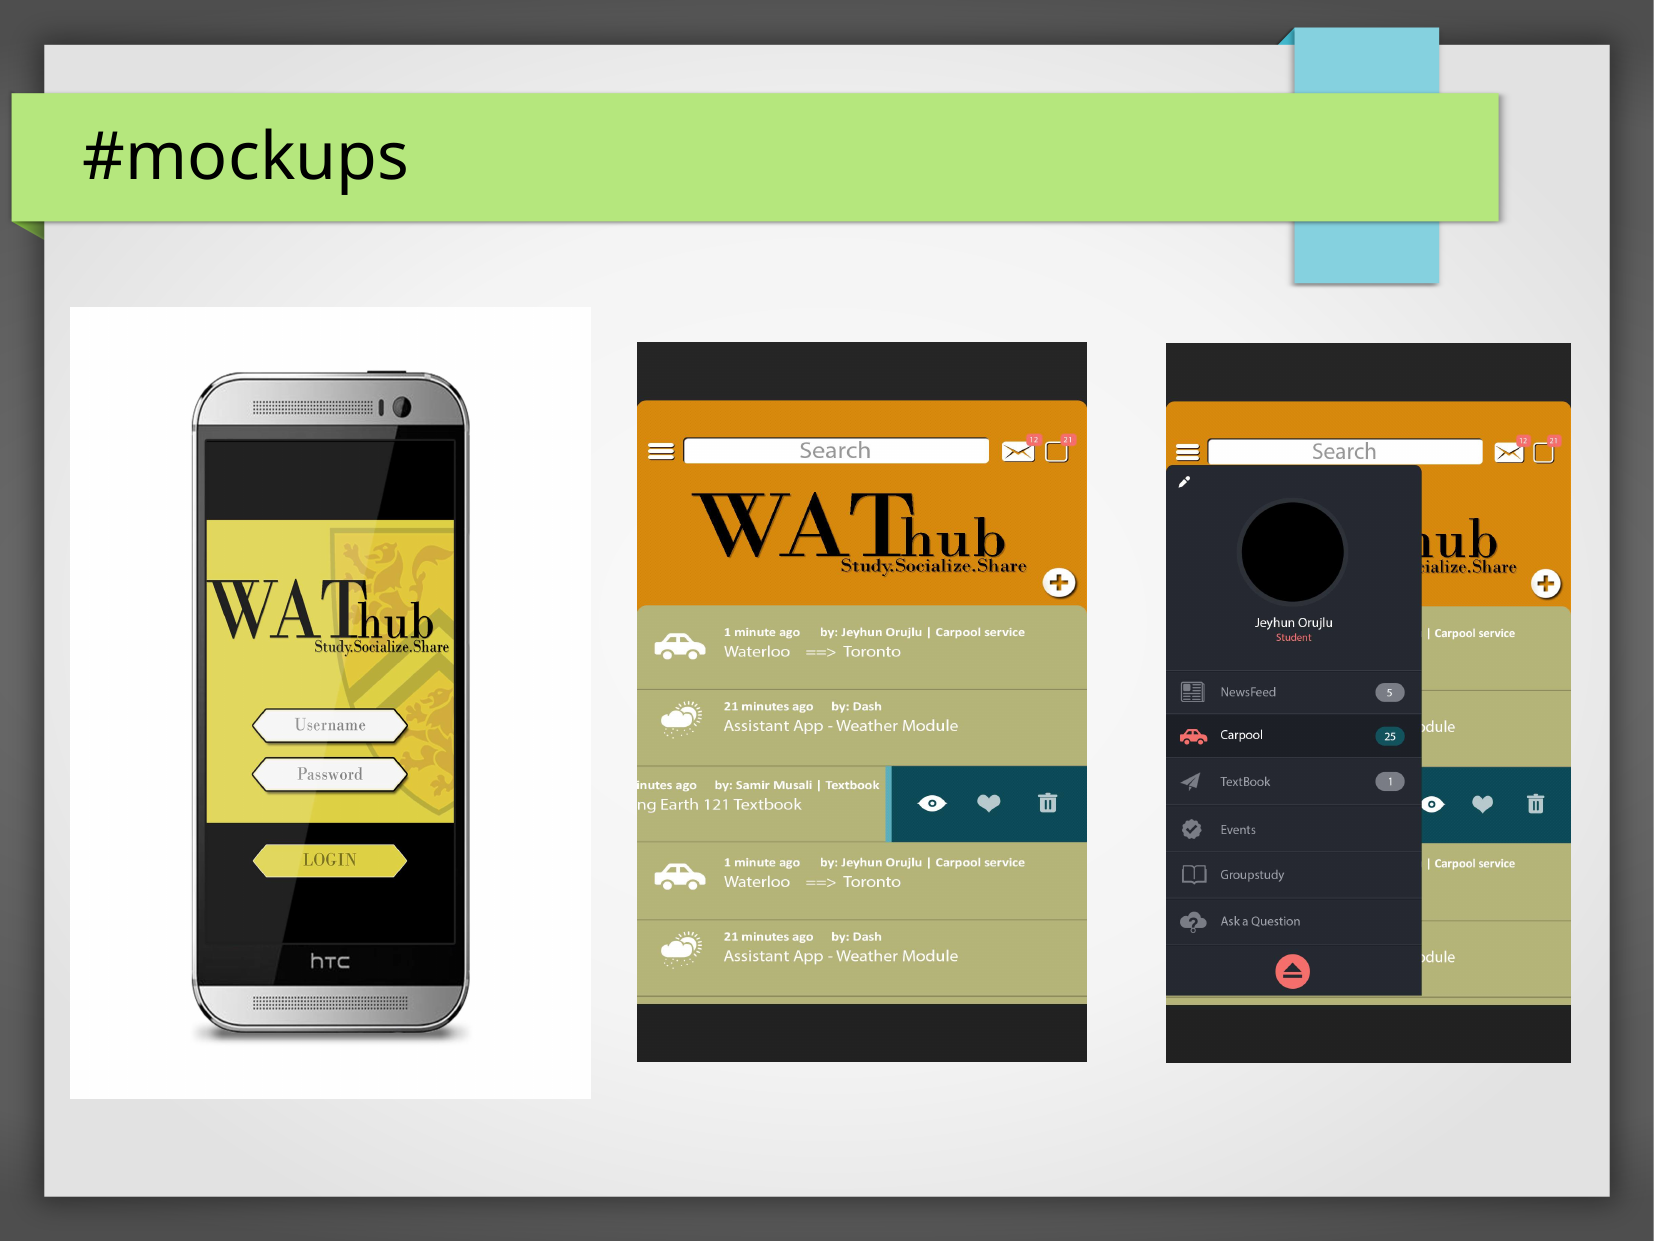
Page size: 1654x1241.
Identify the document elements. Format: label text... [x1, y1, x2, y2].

title #mockups [82, 94, 1264, 213]
picture [0, 0, 1654, 1241]
